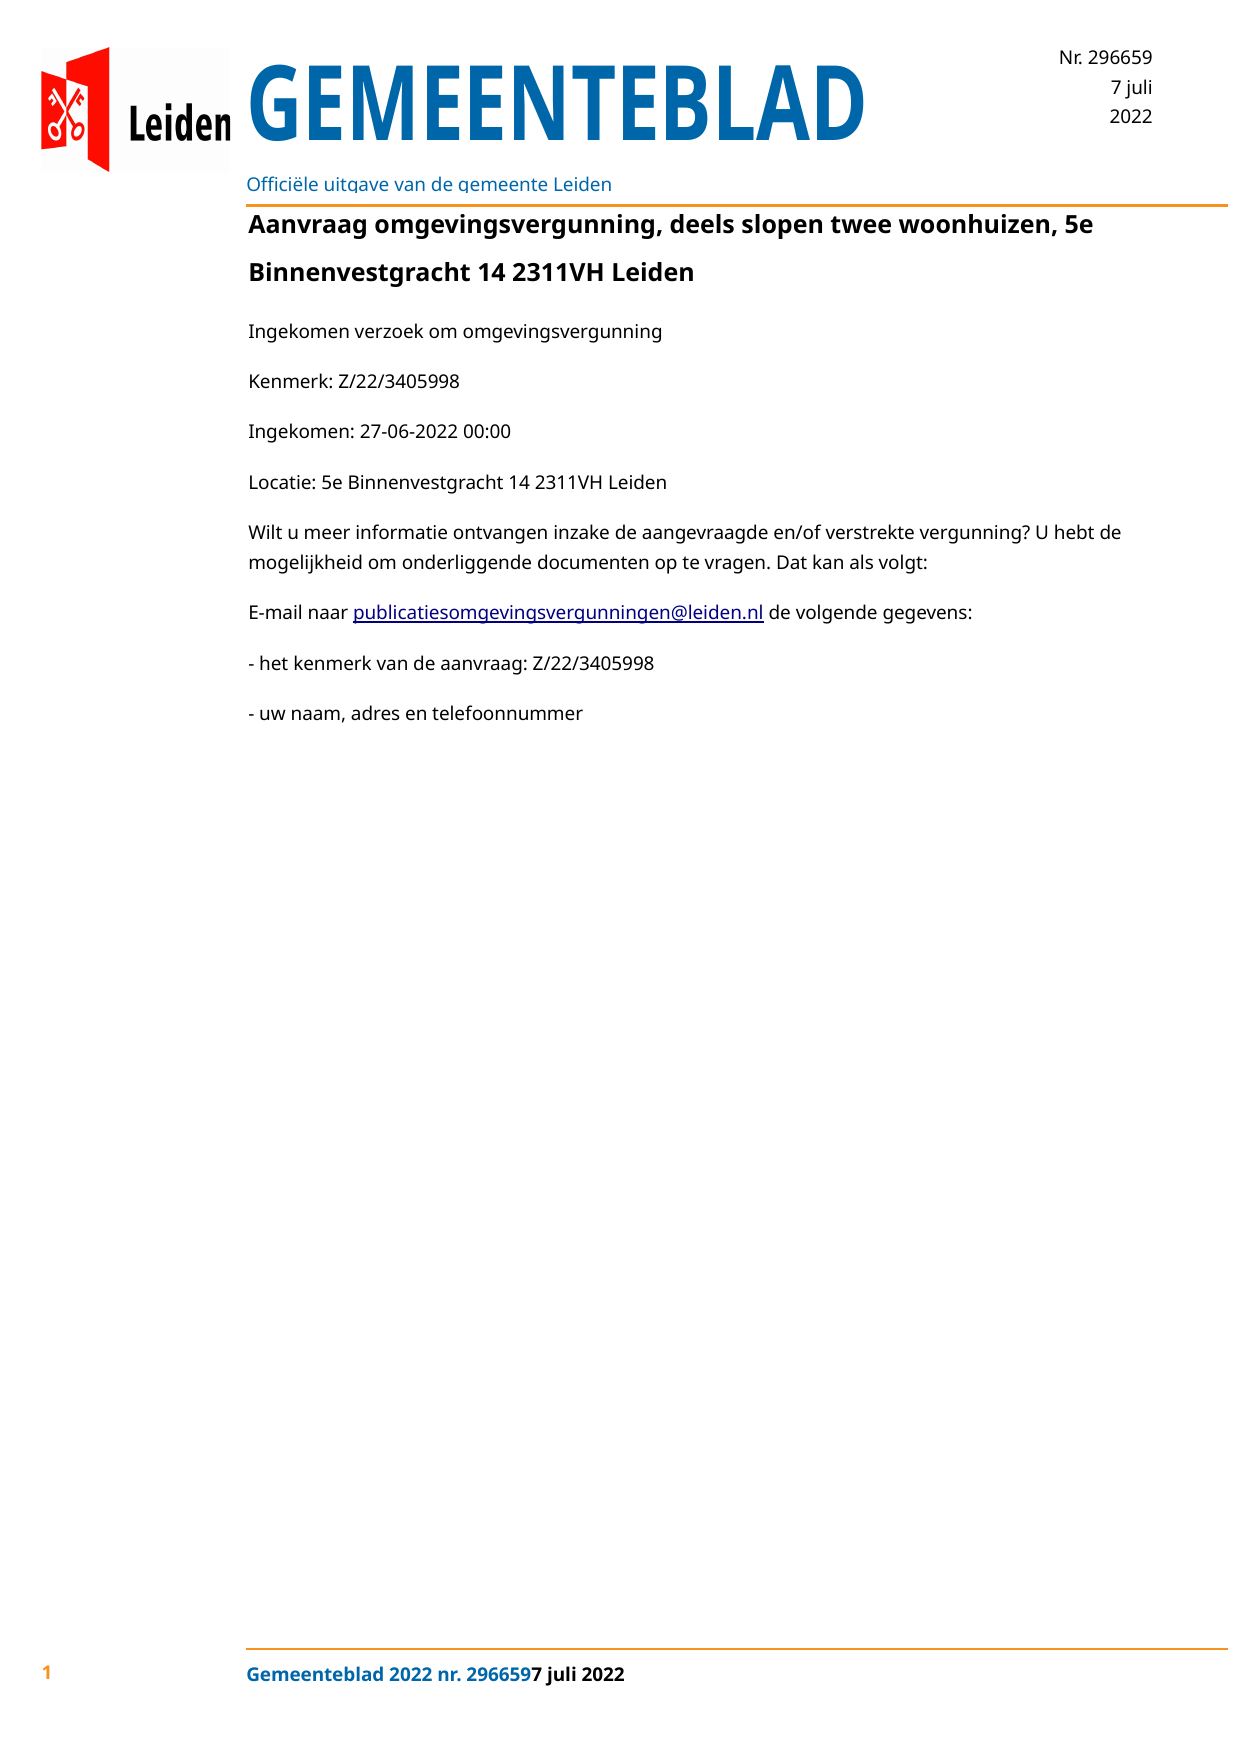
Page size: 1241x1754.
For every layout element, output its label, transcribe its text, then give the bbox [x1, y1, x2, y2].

text Kenmerk: Z/22/3405998 [248, 368, 1152, 394]
text Locatie: 5e Binnenvestgracht 14 2311VH Leiden [248, 469, 1152, 495]
text E-mail naar publicatiesomgevingsvergunningen@leiden.nl de volgende gegevens: [248, 599, 1152, 625]
text - het kenmerk van de aanvraag: Z/22/3405998 [248, 650, 1152, 676]
text Wilt u meer informatie ontvangen inzake de aangevraagde en/of verstrekte vergunning? U hebt de mogelijkheid om onderliggende documenten op te vragen. Dat kan als volgt: [248, 519, 1152, 575]
text - uw naam, adres en telefoonnummer [248, 700, 1152, 726]
text Ingekomen: 27-06-2022 00:00 [248, 419, 1152, 444]
text Aanvraag omgevingsvergunning, deels slopen twee woonhuizen, 5e Binnenvestgracht 14 2311VH Leiden [248, 207, 1152, 288]
text Ingekomen verzoek om omgevingsvergunning [248, 318, 1152, 344]
picture [41, 47, 231, 172]
